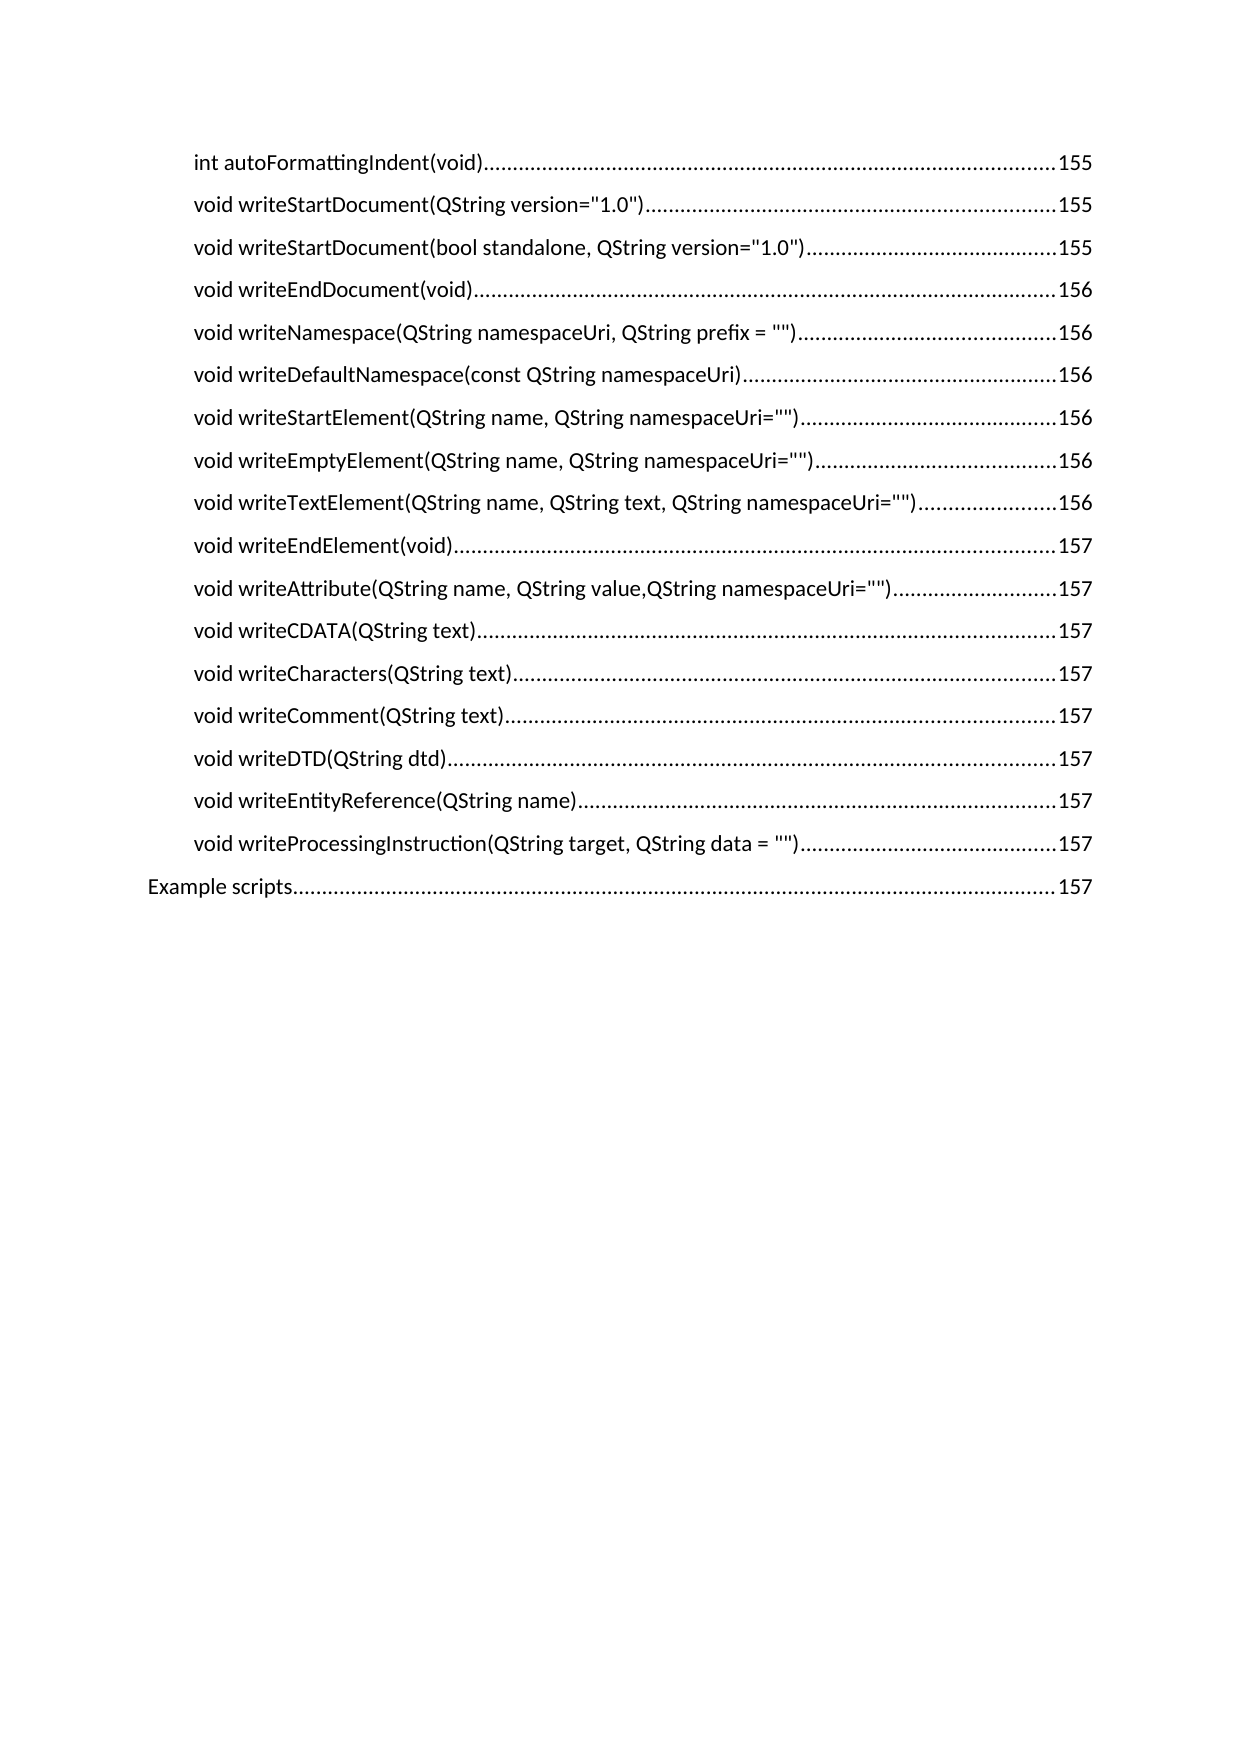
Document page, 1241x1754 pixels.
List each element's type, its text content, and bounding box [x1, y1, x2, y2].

text void writeEndDocument(void) 156 [193, 275, 1093, 303]
text void writeDefaultNamespace(const QString namespaceUri) 156 [193, 361, 1093, 389]
text void writeCDATA(QString text) 157 [193, 616, 1093, 644]
text void writeDTD(QString dtd) 157 [193, 744, 1093, 772]
text void writeNamespace(QString namespaceUri, QString prefix = "") 156 [193, 318, 1093, 346]
text void writeStartDocument(bool standalone, QString version="1.0") 155 [193, 233, 1093, 261]
text void writeEmptyElement(QString name, QString namespaceUri="") 156 [193, 446, 1093, 474]
text void writeStartDocument(QString version="1.0") 155 [193, 190, 1093, 218]
text void writeTextElement(QString name, QString text, QString namespaceUri="") 156 [193, 488, 1093, 516]
text void writeCharacters(QString text) 157 [193, 659, 1093, 687]
text void writeStartElement(QString name, QString namespaceUri="") 156 [193, 403, 1093, 431]
text void writeEndElement(void) 157 [193, 531, 1093, 559]
text void writeProcessingInstruction(QString target, QString data = "") 157 [193, 829, 1093, 857]
text Example scripts 157 [148, 872, 1093, 900]
text void writeEntityReference(QString name) 157 [193, 787, 1093, 815]
text void writeAttribute(QString name, QString value,QString namespaceUri="") 157 [193, 574, 1093, 602]
text void writeComment(QString text) 157 [193, 701, 1093, 729]
text int autoFormattingIndent(void) 155 [193, 148, 1093, 176]
